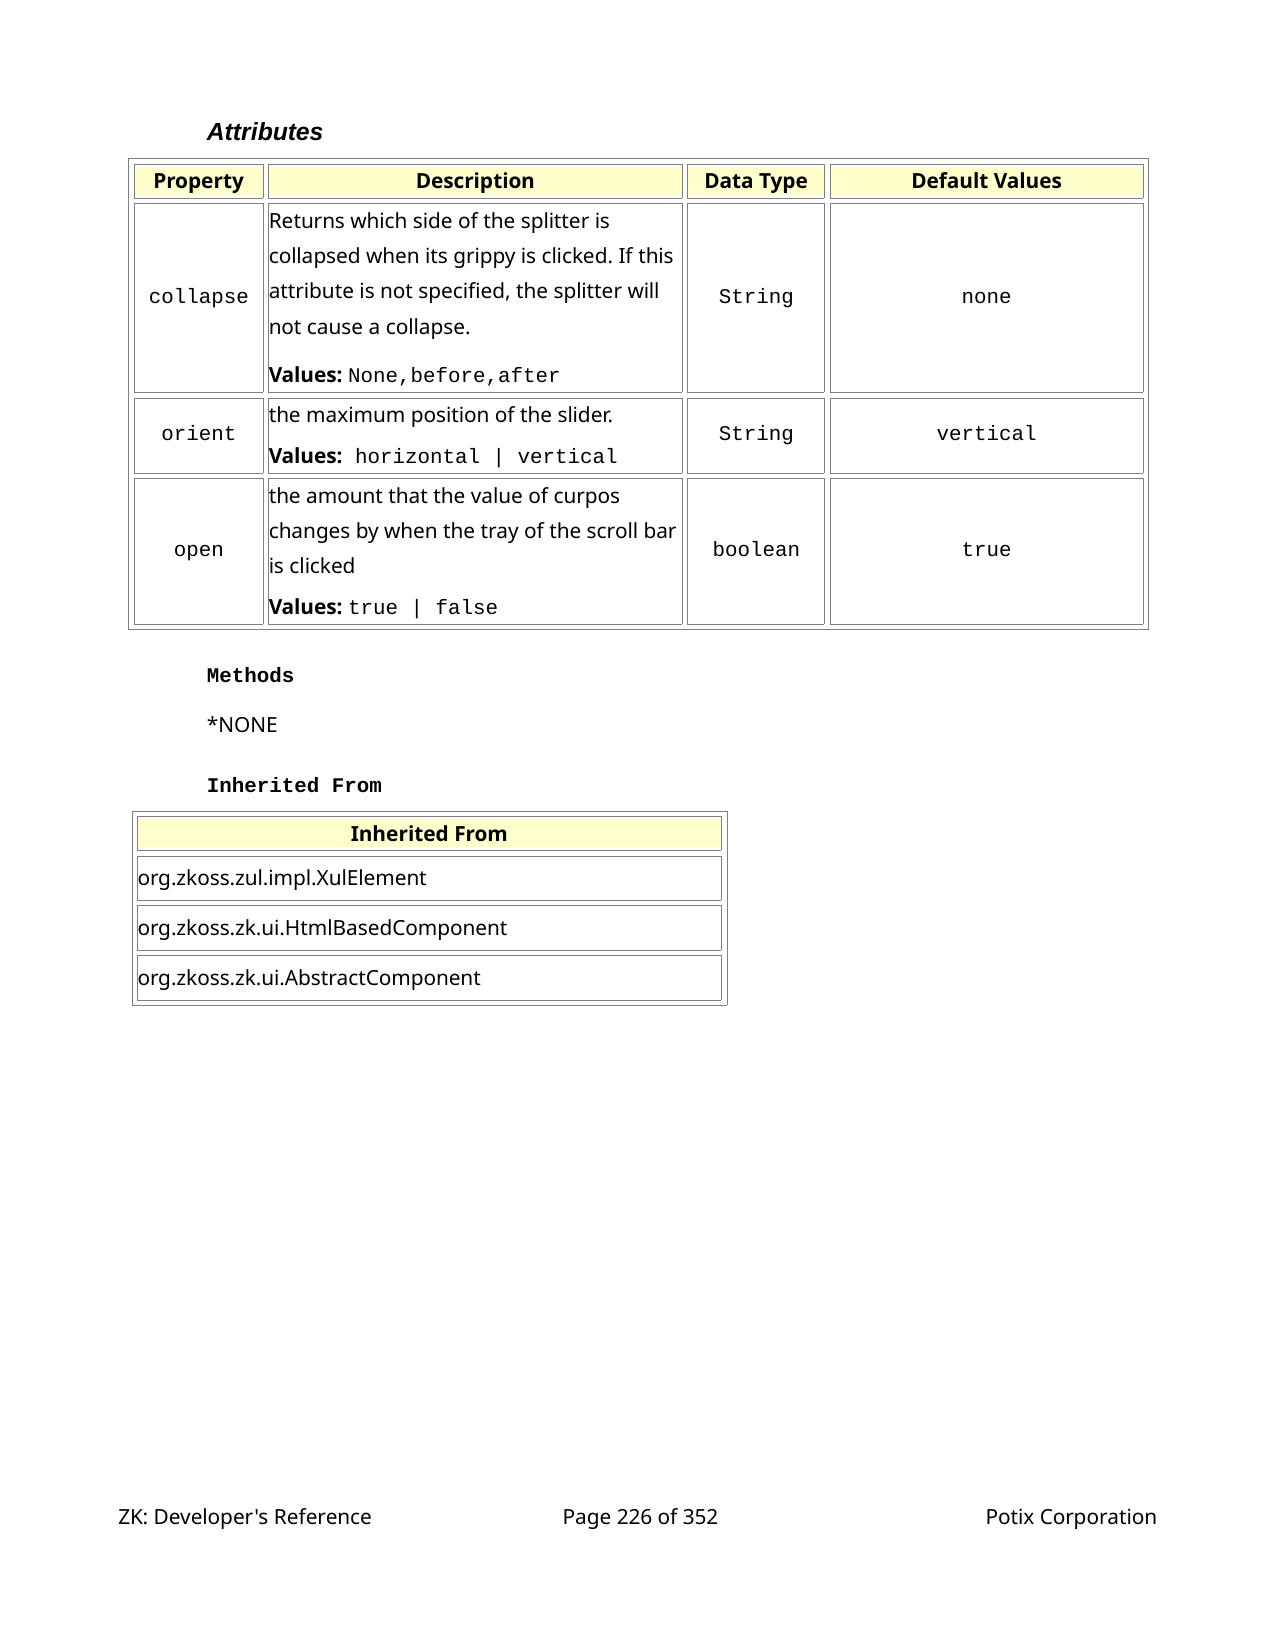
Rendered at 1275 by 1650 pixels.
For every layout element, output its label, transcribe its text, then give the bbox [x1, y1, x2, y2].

table_header Property [131, 159, 266, 198]
table_cell org.zkoss.zul.impl.XulElement [134, 850, 724, 900]
text *NONE [207, 710, 1157, 738]
table_header Inherited From [134, 812, 724, 850]
table_cell vertical [827, 392, 1146, 473]
table_cell orient [131, 392, 266, 473]
table_cell String [685, 392, 827, 473]
table_cell collapse [131, 198, 266, 392]
table_cell org.zkoss.zk.ui.HtmlBasedComponent [134, 900, 724, 950]
table_cell the amount that the value of curpos changes by when the tray of the scroll bar is clicked Values: true | false [266, 473, 685, 623]
table_cell true [827, 473, 1146, 623]
table_cell open [131, 473, 266, 623]
table_cell String [685, 198, 827, 392]
table_cell org.zkoss.zk.ui.AbstractComponent [134, 950, 724, 999]
subtitle Methods [207, 666, 1157, 689]
table_header Description [266, 159, 685, 198]
subtitle Attributes [207, 118, 1157, 146]
table_cell none [827, 198, 1146, 392]
table_header Data Type [685, 159, 827, 198]
table_header Default Values [827, 159, 1146, 198]
table_cell the maximum position of the slider. Values: horizontal | vertical [266, 392, 685, 473]
table_cell boolean [685, 473, 827, 623]
subtitle Inherited From [207, 775, 1157, 798]
table_cell Returns which side of the splitter is collapsed when its grippy is clicked. If this attribute is not specified, the splitter will not cause a collapse. Values: None,before,after [266, 198, 685, 392]
